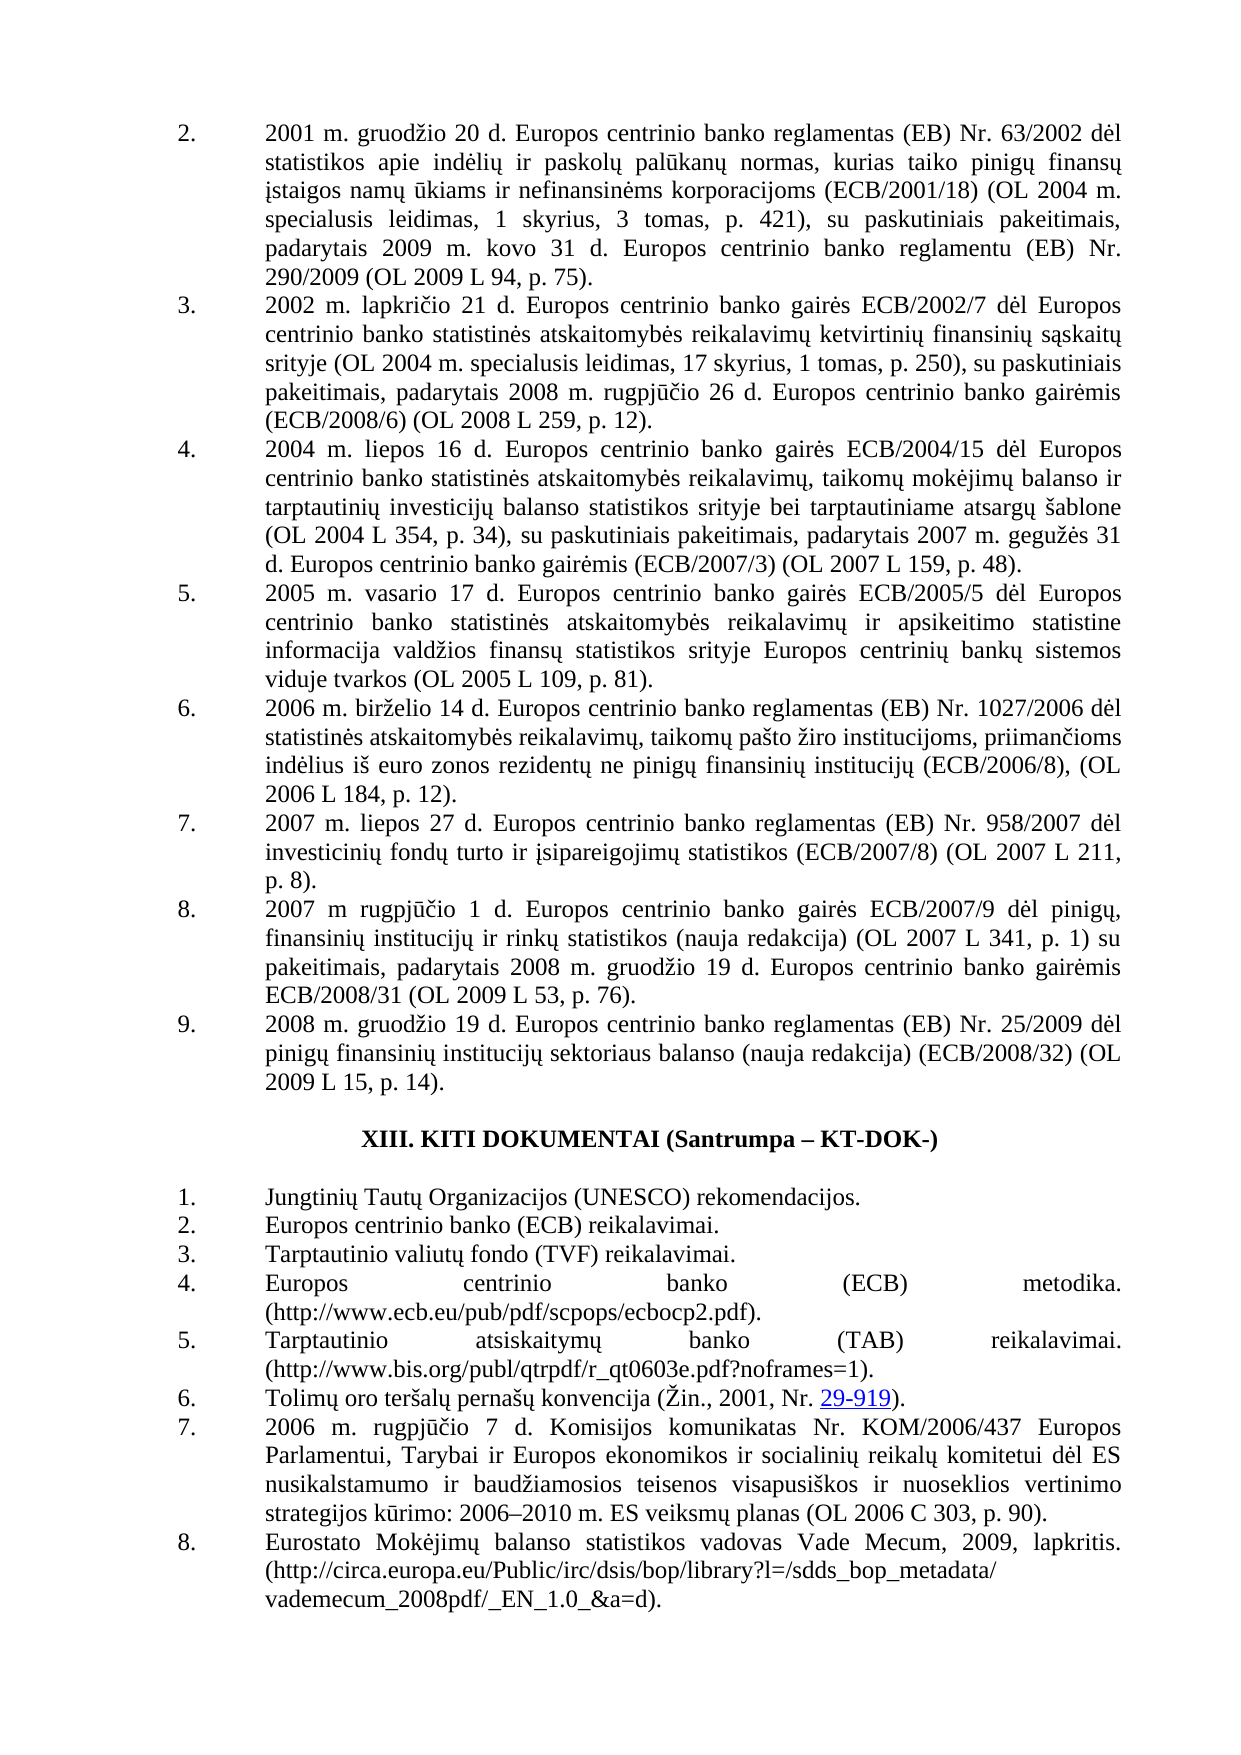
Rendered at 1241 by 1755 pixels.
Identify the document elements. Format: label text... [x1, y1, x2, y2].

text 6. 2006 m. birželio 14 d. Europos centrinio banko reglamentas (EB) Nr. 1027/2006 dėl statistinės atskaitomybės reikalavimų, taikomų pašto žiro institucijoms, priimančioms indėlius iš euro zonos rezidentų ne pinigų finansinių institucijų (ECB/2006/8), (OL 2006 L 184, p. 12). [177, 693, 1122, 808]
text 7. 2006 m. rugpjūčio 7 d. Komisijos komunikatas Nr. KOM/2006/437 Europos Parlamentui, Tarybai ir Europos ekonomikos ir socialinių reikalų komitetui dėl ES nusikalstamumo ir baudžiamosios teisenos visapusiškos ir nuoseklios vertinimo strategijos kūrimo: 2006–2010 m. ES veiksmų planas (OL 2006 C 303, p. 90). [177, 1412, 1122, 1527]
text 3. Tarptautinio valiutų fondo (TVF) reikalavimai. [177, 1239, 1122, 1268]
text 4. 2004 m. liepos 16 d. Europos centrinio banko gairės ECB/2004/15 dėl Europos centrinio banko statistinės atskaitomybės reikalavimų, taikomų mokėjimų balanso ir tarptautinių investicijų balanso statistikos srityje bei tarptautiniame atsargų šablone (OL 2004 L 354, p. 34), su paskutiniais pakeitimais, padarytais 2007 m. gegužės 31 d. Europos centrinio banko gairėmis (ECB/2007/3) (OL 2007 L 159, p. 48). [177, 434, 1122, 578]
text 6. Tolimų oro teršalų pernašų konvencija (Žin., 2001, Nr. 29-919). [177, 1383, 1122, 1412]
text 7. 2007 m. liepos 27 d. Europos centrinio banko reglamentas (EB) Nr. 958/2007 dėl investicinių fondų turto ir įsipareigojimų statistikos (ECB/2007/8) (OL 2007 L 211, p. 8). [177, 808, 1122, 894]
text 9. 2008 m. gruodžio 19 d. Europos centrinio banko reglamentas (EB) Nr. 25/2009 dėl pinigų finansinių institucijų sektoriaus balanso (nauja redakcija) (ECB/2008/32) (OL 2009 L 15, p. 14). [177, 1009, 1122, 1096]
text 2. Europos centrinio banko (ECB) reikalavimai. [177, 1211, 1122, 1239]
text 5. 2005 m. vasario 17 d. Europos centrinio banko gairės ECB/2005/5 dėl Europos centrinio banko statistinės atskaitomybės reikalavimų ir apsikeitimo statistine informacija valdžios finansų statistikos srityje Europos centrinių bankų sistemos viduje tvarkos (OL 2005 L 109, p. 81). [177, 578, 1122, 693]
text 3. 2002 m. lapkričio 21 d. Europos centrinio banko gairės ECB/2002/7 dėl Europos centrinio banko statistinės atskaitomybės reikalavimų ketvirtinių finansinių sąskaitų srityje (OL 2004 m. specialusis leidimas, 17 skyrius, 1 tomas, p. 250), su paskutiniais pakeitimais, padarytais 2008 m. rugpjūčio 26 d. Europos centrinio banko gairėmis (ECB/2008/6) (OL 2008 L 259, p. 12). [177, 291, 1122, 434]
text 5. Tarptautinio atsiskaitymų banko (TAB) reikalavimai. (http://www.bis.org/publ/qtrpdf/r_qt0603e.pdf?noframes=1). [177, 1326, 1122, 1383]
text 4. Europos centrinio banko (ECB) metodika. (http://www.ecb.eu/pub/pdf/scpops/ecbocp2.pdf). [177, 1268, 1122, 1326]
text 2. 2001 m. gruodžio 20 d. Europos centrinio banko reglamentas (EB) Nr. 63/2002 dėl statistikos apie indėlių ir paskolų palūkanų normas, kurias taiko pinigų finansų įstaigos namų ūkiams ir nefinansinėms korporacijoms (ECB/2001/18) (OL 2004 m. specialusis leidimas, 1 skyrius, 3 tomas, p. 421), su paskutiniais pakeitimais, padarytais 2009 m. kovo 31 d. Europos centrinio banko reglamentu (EB) Nr. 290/2009 (OL 2009 L 94, p. 75). [177, 118, 1122, 291]
text 8. 2007 m rugpjūčio 1 d. Europos centrinio banko gairės ECB/2007/9 dėl pinigų, finansinių institucijų ir rinkų statistikos (nauja redakcija) (OL 2007 L 341, p. 1) su pakeitimais, padarytais 2008 m. gruodžio 19 d. Europos centrinio banko gairėmis ECB/2008/31 (OL 2009 L 53, p. 76). [177, 894, 1122, 1009]
text 8. Eurostato Mokėjimų balanso statistikos vadovas Vade Mecum, 2009, lapkritis. (http://circa.europa.eu/Public/irc/dsis/bop/library?l=/sdds_bop_metadata/vademecum_2008pdf/_EN_1.0_&a=d). [177, 1527, 1122, 1613]
text 1. Jungtinių Tautų Organizacijos (UNESCO) rekomendacijos. [177, 1182, 1122, 1211]
text XIII. KITI DOKUMENTAI (Santrumpa – KT-DOK-) [177, 1124, 1122, 1153]
